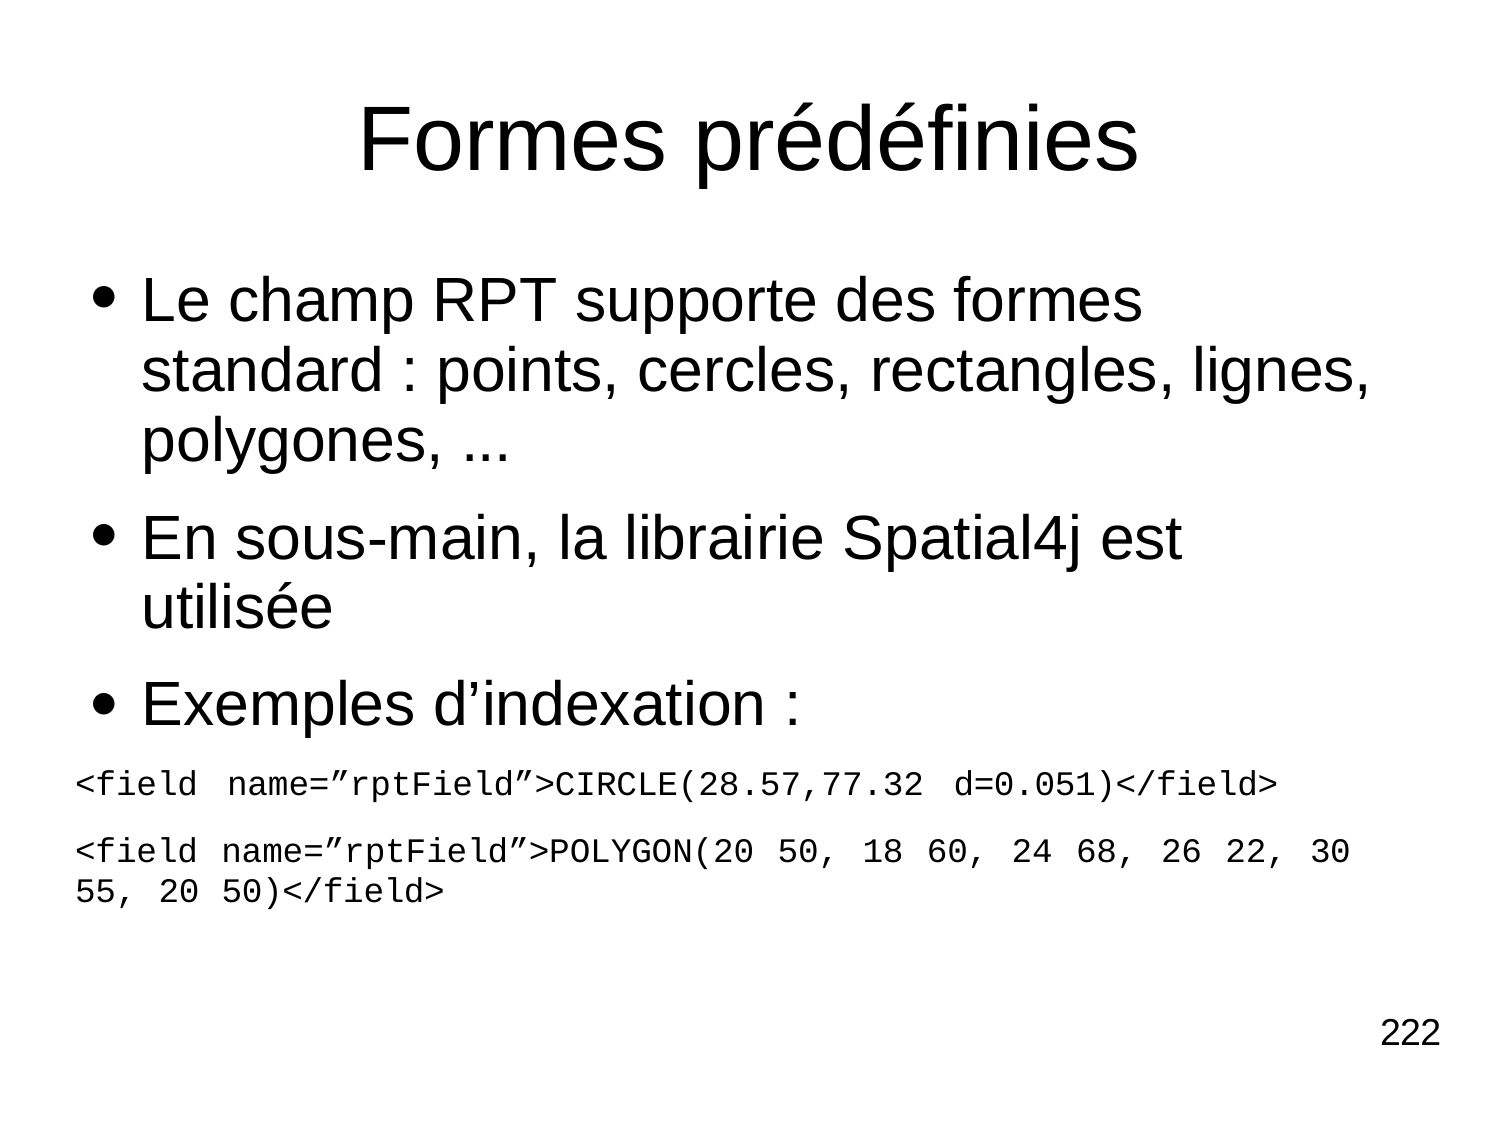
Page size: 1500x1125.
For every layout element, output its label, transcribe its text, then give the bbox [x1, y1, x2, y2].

text_box <field name=”rptField”>CIRCLE(28.57,77.32 d=0.051)</field> <field name=”rptField”>POLYGON(20 50, 18 60, 24 68, 26 22, 30 55, 20 50)</field> [72, 758, 1372, 910]
text_box Le champ RPT supporte des formes standard : points, cercles, rectangles, lignes, polygones, ... En sous-main, la librairie Spatial4j est utilisée Exemples d’indexation : [85, 255, 1388, 738]
title Formes prédéfinies [87, 26, 1413, 267]
slide_number 222 [1373, 1009, 1451, 1125]
